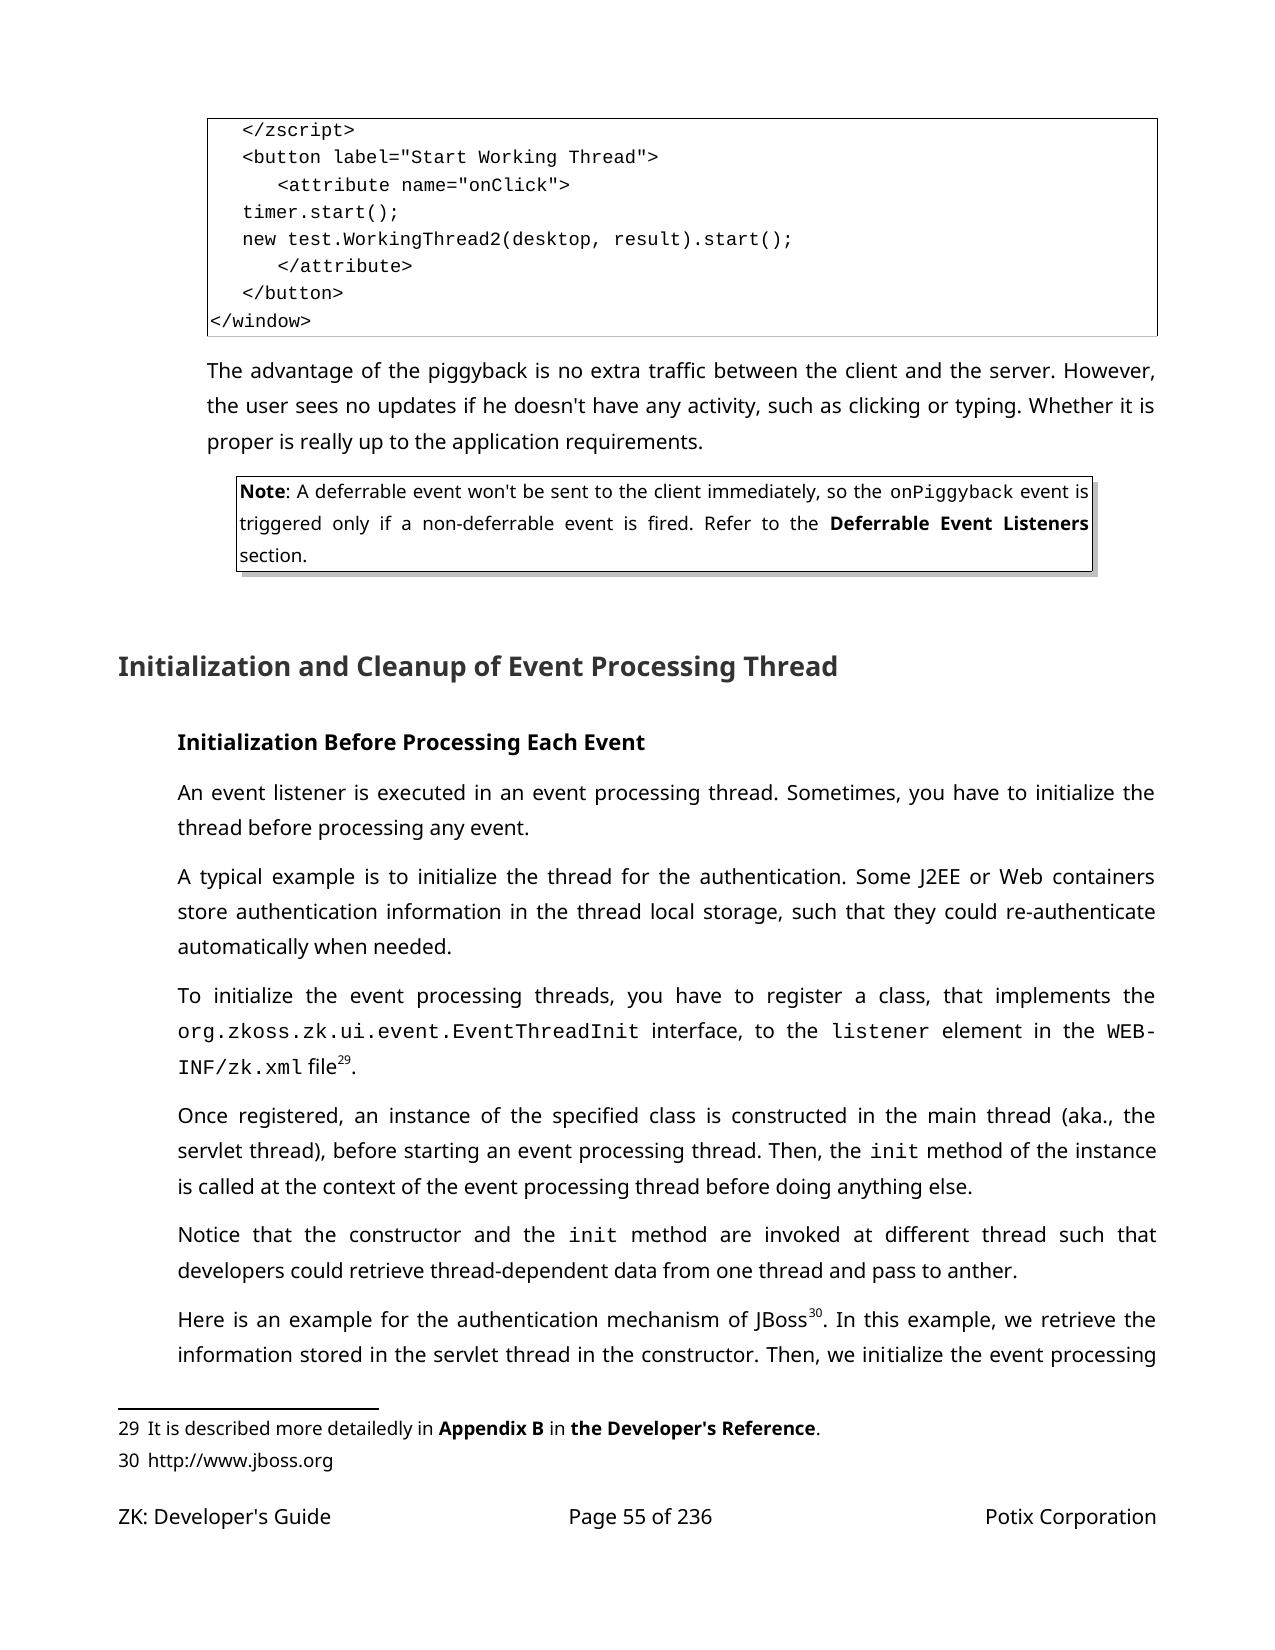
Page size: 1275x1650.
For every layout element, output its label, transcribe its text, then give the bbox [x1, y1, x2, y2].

text </window> [208, 308, 1157, 336]
text To initialize the event processing threads, you have to register a class, that implements the org.zkoss.zk.ui.event.EventThreadInit interface, to the listener element in the WEB-INF/zk.xml file. [177, 981, 1157, 1080]
text <button label="Start Working Thread"> [208, 145, 1157, 169]
text new test.WorkingThread2(desktop, result).start(); [208, 227, 1157, 251]
text </button> [208, 281, 1157, 306]
subtitle Initialization Before Processing Each Event [177, 727, 1157, 757]
text Notice that the constructor and the init method are invoked at different thread such that developers could retrieve thread-dependent data from one thread and pass to anther. [177, 1221, 1157, 1284]
text A typical example is to initialize the thread for the authentication. Some J2EE or Web containers store authentication information in the thread local storage, such that they could re-authenticate automatically when needed. [177, 862, 1157, 961]
text </zscript> [208, 119, 1157, 142]
text Note: A deferrable event won't be sent to the client immediately, so the onPiggyback event is triggered only if a non-deferrable event is fired. Refer to the Deferrable Event Listeners section. [237, 477, 1092, 571]
text <attribute name="onClick"> [208, 172, 1157, 197]
text An event listener is executed in an event processing thread. Sometimes, you have to initialize the thread before processing any event. [177, 778, 1157, 841]
text Once registered, an instance of the specified class is constructed in the main thread (aka., the servlet thread), before starting an event processing thread. Then, the init method of the instance is called at the context of the event processing thread before doing anything else. [177, 1101, 1157, 1200]
subtitle Initialization and Cleanup of Event Processing Thread [118, 648, 1157, 685]
text http://www.jboss.org [118, 1447, 1157, 1473]
text It is described more detailedly in Appendix B in the Developer's Reference. [118, 1416, 1157, 1441]
text timer.start(); [208, 200, 1157, 224]
text The advantage of the piggyback is no extra traffic between the client and the server. However, the user sees no updates if he doesn't have any activity, such as clicking or typing. Whether it is proper is really up to the application requirements. [207, 356, 1157, 455]
text Here is an example for the authentication mechanism of JBoss. In this example, we retrieve the information stored in the servlet thread in the constructor. Then, we initialize the event processing [177, 1305, 1157, 1368]
text </attribute> [208, 254, 1157, 278]
